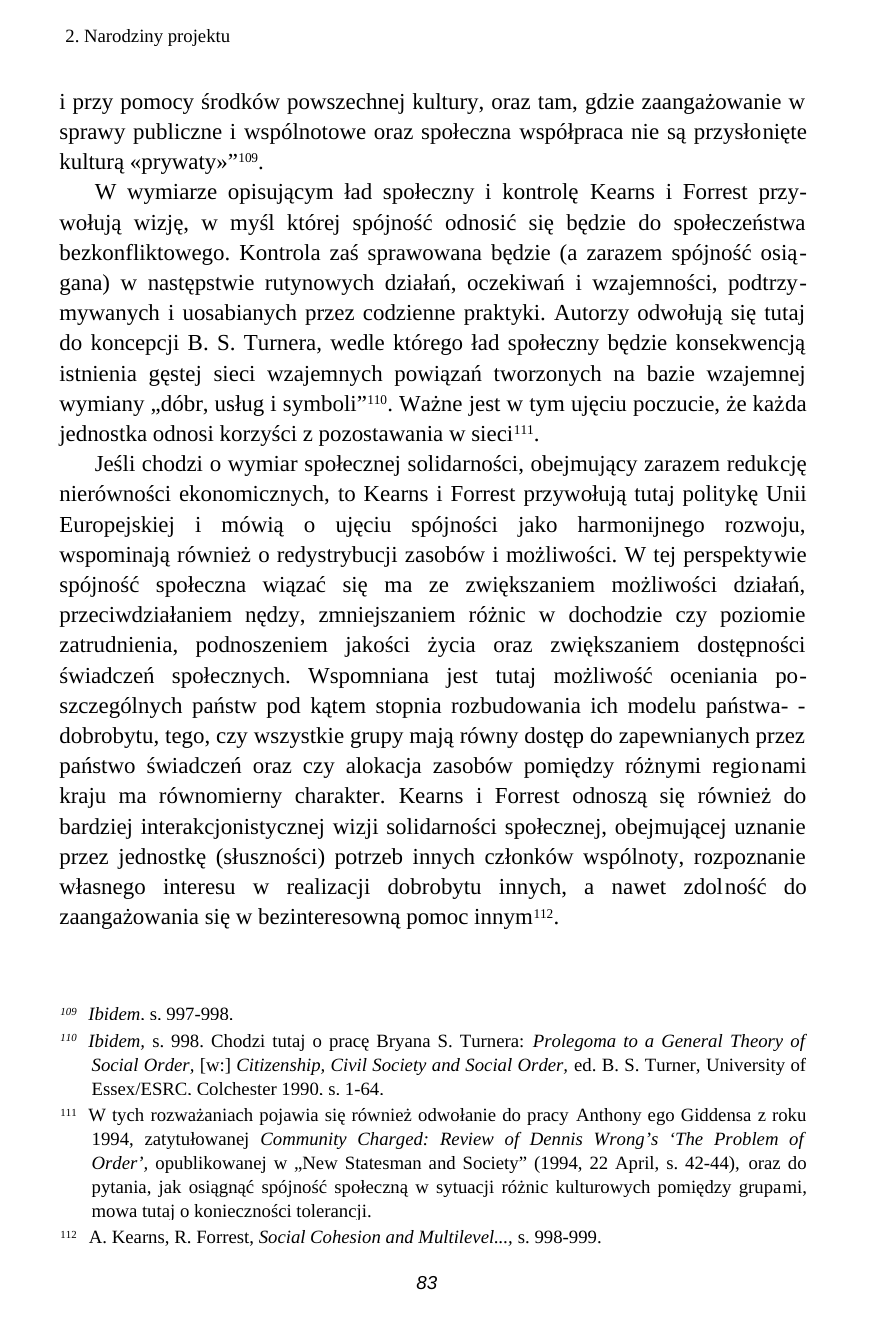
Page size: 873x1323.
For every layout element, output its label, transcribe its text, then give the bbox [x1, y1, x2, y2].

text Jeśli chodzi o wymiar społecznej solidarności, obejmujący zarazem reduk­cję nierówności ekonomicznych, to Kearns i Forrest przywołują tutaj polity­kę Unii Europejskiej i mówią o ujęciu spójności jako harmonijnego rozwoju, wspominają również o redystrybucji zasobów i możliwości. W tej perspekty­wie spójność społeczna wiązać się ma ze zwiększaniem możliwości działań, przeciwdziałaniem nędzy, zmniejszaniem różnic w dochodzie czy poziomie zatrudnienia, podnoszeniem jakości życia oraz zwiększaniem dostępności świadczeń społecznych. Wspomniana jest tutaj możliwość oceniania po­szczególnych państw pod kątem stopnia rozbudowania ich modelu państwa- -dobrobytu, tego, czy wszystkie grupy mają równy dostęp do zapewnianych przez państwo świadczeń oraz czy alokacja zasobów pomiędzy różnymi regio­nami kraju ma równomierny charakter. Kearns i Forrest odnoszą się również do bardziej interakcjonistycznej wizji solidarności społecznej, obejmującej uznanie przez jednostkę (słuszności) potrzeb innych członków wspólnoty, rozpoznanie własnego interesu w realizacji dobrobytu innych, a nawet zdol­ność do zaangażowania się w bezinteresowną pomoc innym112. [59, 450, 807, 930]
text 111 W tych rozważaniach pojawia się również odwołanie do pracy Anthony ego Giddensa z roku 1994, zatytułowanej Community Charged: Review of Dennis Wrong’s ‘The Problem of Order’, opublikowanej w „New Statesman and Society” (1994, 22 April, s. 42-44), oraz do pytania, jak osiągnąć spójność społeczną w sytuacji różnic kulturowych pomiędzy grupa­mi, mowa tutaj o konieczności tolerancji. [60, 1104, 807, 1220]
text 110 Ibidem, s. 998. Chodzi tutaj o pracę Bryana S. Turnera: Prolegoma to a General Theory of Social Order, [w:] Citizenship, Civil Society and Social Order, ed. B. S. Turner, University of Essex/ESRC, Colchester 1990, s. 1-64. [60, 1030, 807, 1095]
text 2. Narodziny projektu [65, 25, 252, 47]
text 112 A. Kearns, R. Forrest, Social Cohesion and Multilevel..., s. 998-999. [60, 1226, 807, 1248]
text 109 Ibidem, s. 997-998. [60, 1003, 807, 1020]
text 83 [416, 1272, 442, 1293]
text W wymiarze opisującym ład społeczny i kontrolę Kearns i Forrest przy­wołują wizję, w myśl której spójność odnosić się będzie do społeczeństwa bezkonfliktowego. Kontrola zaś sprawowana będzie (a zarazem spójność osią­gana) w następstwie rutynowych działań, oczekiwań i wzajemności, podtrzy­mywanych i uosabianych przez codzienne praktyki. Autorzy odwołują się tutaj do koncepcji B. S. Turnera, wedle którego ład społeczny będzie konsekwencją istnienia gęstej sieci wzajemnych powiązań tworzonych na bazie wzajemnej wymiany „dóbr, usług i symboli”110. Ważne jest w tym ujęciu poczucie, że każ­da jednostka odnosi korzyści z pozostawania w sieci111. [59, 178, 807, 446]
text i przy pomocy środków powszechnej kultury, oraz tam, gdzie zaangażowanie w sprawy publiczne i wspólnotowe oraz społeczna współpraca nie są przysło­nięte kulturą «prywaty»”109. [59, 88, 807, 174]
